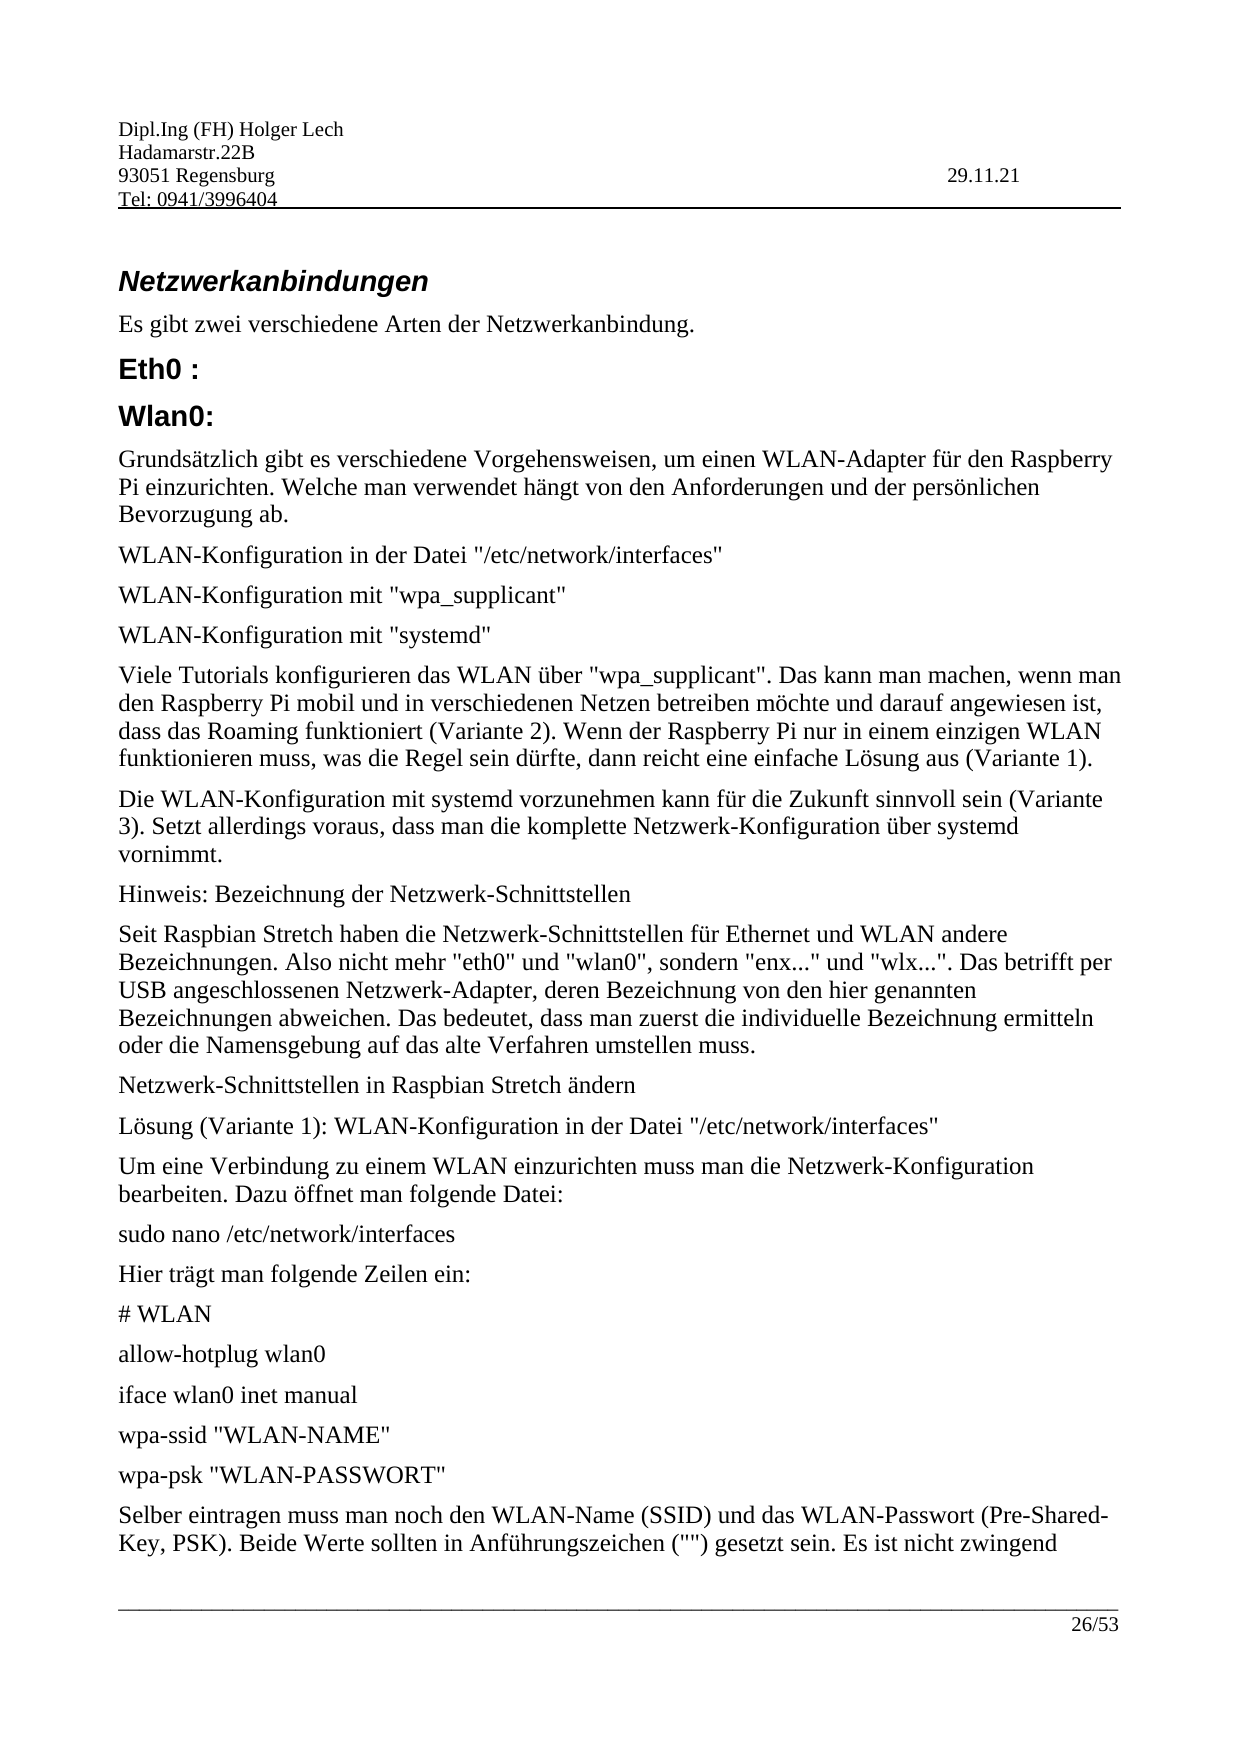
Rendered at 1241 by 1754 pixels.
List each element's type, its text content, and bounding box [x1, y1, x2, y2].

text Seit Raspbian Stretch haben die Netzwerk-Schnittstellen für Ethernet und WLAN andere Bezeichnungen. Also nicht mehr "eth0" und "wlan0", sondern "enx..." und "wlx...". Das betrifft per USB angeschlossenen Netzwerk-Adapter, deren Bezeichnung von den hier genannten Bezeichnungen abweichen. Das bedeutet, dass man zuerst die individuelle Bezeichnung ermitteln oder die Namensgebung auf das alte Verfahren umstellen muss. [118, 921, 1122, 1059]
text WLAN-Konfiguration mit "systemd" [118, 621, 1122, 649]
text Hinweis: Bezeichnung der Netzwerk-Schnittstellen [118, 880, 1122, 908]
text wpa-ssid "WLAN-NAME" [118, 1421, 1122, 1449]
text Grundsätzlich gibt es verschiedene Vorgehensweisen, um einen WLAN-Adapter für den Raspberry Pi einzurichten. Welche man verwendet hängt von den Anforderungen und der persönlichen Bevorzugung ab. [118, 445, 1122, 528]
text iface wlan0 inet manual [118, 1381, 1122, 1408]
text # WLAN [118, 1300, 1122, 1328]
text sudo nano /etc/network/interfaces [118, 1220, 1122, 1248]
text Hier trägt man folgende Zeilen ein: [118, 1260, 1122, 1288]
subtitle Eth0 : [118, 352, 1122, 385]
text Um eine Verbindung zu einem WLAN einzurichten muss man die Netzwerk-Konfiguration bearbeiten. Dazu öffnet man folgende Datei: [118, 1152, 1122, 1207]
text Netzwerk-Schnittstellen in Raspbian Stretch ändern [118, 1072, 1122, 1099]
subtitle Netzwerkanbindungen [118, 265, 1122, 298]
text WLAN-Konfiguration in der Datei "/etc/network/interfaces" [118, 541, 1122, 568]
text Selber eintragen muss man noch den WLAN-Name (SSID) und das WLAN-Passwort (Pre-Shared-Key, PSK). Beide Werte sollten in Anführungszeichen ("") gesetzt sein. Es ist nicht zwingend [118, 1501, 1122, 1557]
text Viele Tutorials konfigurieren das WLAN über "wpa_supplicant". Das kann man machen, wenn man den Raspberry Pi mobil und in verschiedenen Netzen betreiben möchte und darauf angewiesen ist, dass das Roaming funktioniert (Variante 2). Wenn der Raspberry Pi nur in einem einzigen WLAN funktionieren muss, was die Regel sein dürfte, dann reicht eine einfache Lösung aus (Variante 1). [118, 661, 1122, 772]
text Lösung (Variante 1): WLAN-Konfiguration in der Datei "/etc/network/interfaces" [118, 1112, 1122, 1139]
text Die WLAN-Konfiguration mit systemd vorzunehmen kann für die Zukunft sinnvoll sein (Variante 3). Setzt allerdings voraus, dass man die komplette Netzwerk-Konfiguration über systemd vornimmt. [118, 785, 1122, 868]
text wpa-psk "WLAN-PASSWORT" [118, 1461, 1122, 1489]
text Es gibt zwei verschiedene Arten der Netzwerkanbindung. [118, 310, 1122, 338]
subtitle Wlan0: [118, 400, 1122, 433]
text allow-hotplug wlan0 [118, 1341, 1122, 1368]
text WLAN-Konfiguration mit "wpa_supplicant" [118, 581, 1122, 609]
